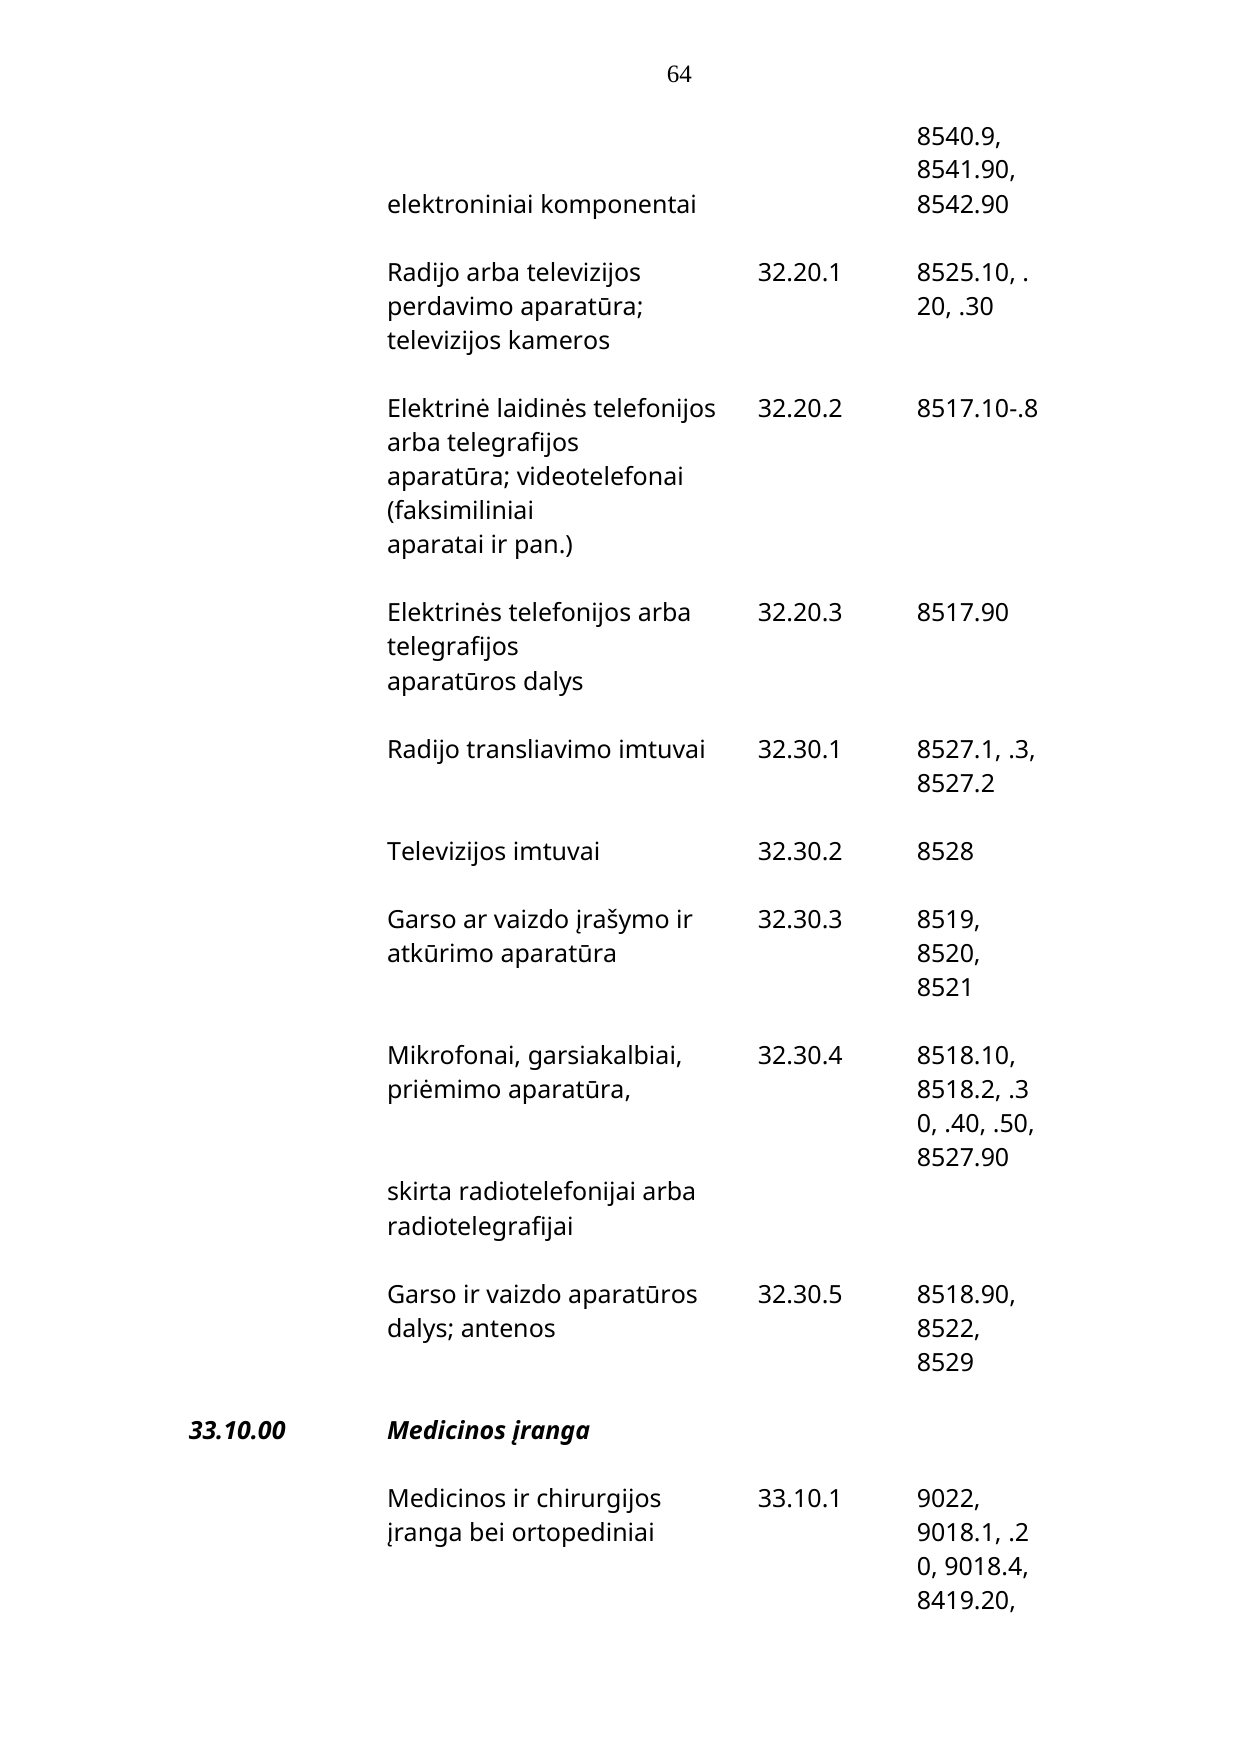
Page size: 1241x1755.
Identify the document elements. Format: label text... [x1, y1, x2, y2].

table_cell [376, 1379, 746, 1412]
table_cell [177, 323, 323, 357]
table_cell [905, 1447, 1054, 1481]
table_cell [323, 561, 376, 595]
table_cell 8518.10, 8518.2, .30, .40, .50, 8527.90 [905, 1038, 1054, 1174]
table_cell Radijo transliavimo imtuvai [376, 731, 746, 799]
table_cell [323, 323, 376, 357]
table_cell 32.30.2 [746, 834, 905, 867]
table_cell 8518.90, 8522, 8529 [905, 1276, 1054, 1378]
table_cell [746, 323, 905, 357]
table_cell [323, 118, 376, 186]
table_cell [323, 220, 376, 254]
table_cell [323, 1481, 376, 1617]
table_cell [1054, 220, 1204, 254]
table_cell Elektrinė laidinės telefonijos arba telegrafijos [376, 391, 746, 459]
table_cell [177, 186, 323, 220]
table_cell [746, 561, 905, 595]
table_cell [746, 1413, 905, 1447]
table_cell [177, 357, 323, 391]
table_cell Garso ar vaizdo įrašymo ir atkūrimo aparatūra [376, 902, 746, 1004]
table_cell [323, 1242, 376, 1276]
table_cell [746, 118, 905, 186]
table_cell [323, 527, 376, 561]
table_cell 9022, 9018.1, .20, 9018.4, 8419.20, [905, 1481, 1054, 1617]
table_cell [1054, 118, 1204, 186]
table_cell [1054, 391, 1204, 459]
table_cell [376, 357, 746, 391]
table_cell [1054, 799, 1204, 833]
table_cell [323, 1379, 376, 1412]
table_cell [323, 1174, 376, 1242]
table_cell [1054, 1379, 1204, 1412]
table_cell [323, 1447, 376, 1481]
table_cell [376, 1004, 746, 1038]
table_cell [905, 1174, 1054, 1242]
table_cell 8519, 8520, 8521 [905, 902, 1054, 1004]
table_cell [746, 1379, 905, 1412]
table_cell [323, 868, 376, 902]
table_cell Elektrinės telefonijos arba telegrafijos [376, 595, 746, 663]
table_cell [177, 459, 323, 527]
table_cell 32.30.3 [746, 902, 905, 1004]
table_cell [905, 323, 1054, 357]
table_cell [323, 663, 376, 697]
table_cell [177, 595, 323, 663]
table_cell [177, 1242, 323, 1276]
table_cell [323, 1038, 376, 1174]
table_cell [323, 459, 376, 527]
table_cell [1054, 902, 1204, 1004]
table_cell 8525.10, .20, .30 [905, 254, 1054, 322]
table_cell [1054, 323, 1204, 357]
table_cell [746, 1242, 905, 1276]
table_cell [376, 220, 746, 254]
table_cell [746, 527, 905, 561]
table_cell [177, 1276, 323, 1378]
table_cell 32.30.4 [746, 1038, 905, 1174]
table_cell [1054, 254, 1204, 322]
table_cell [323, 1413, 376, 1447]
table_cell [177, 220, 323, 254]
table_cell Medicinos ir chirurgijos įranga bei ortopediniai [376, 1481, 746, 1617]
table_cell [376, 868, 746, 902]
table_cell [1054, 663, 1204, 697]
table_cell [746, 1174, 905, 1242]
table_cell [177, 561, 323, 595]
table_cell [177, 118, 323, 186]
table_cell [1054, 186, 1204, 220]
table_cell [746, 357, 905, 391]
table_cell [1054, 459, 1204, 527]
table_cell 8540.9, 8541.90, [905, 118, 1054, 186]
table_cell [905, 1379, 1054, 1412]
table_cell [177, 697, 323, 731]
table_cell [177, 902, 323, 1004]
table_cell [177, 1379, 323, 1412]
table_cell [323, 1276, 376, 1378]
table_cell [323, 1004, 376, 1038]
table_cell [323, 834, 376, 867]
table_cell [905, 697, 1054, 731]
table_cell [376, 118, 746, 186]
table_cell aparatūros dalys [376, 663, 746, 697]
table_cell [1054, 561, 1204, 595]
table_cell 33.10.00 [177, 1413, 323, 1447]
table_cell [746, 868, 905, 902]
table_cell [905, 663, 1054, 697]
table_cell [1054, 1004, 1204, 1038]
table_cell [746, 459, 905, 527]
table_cell [323, 186, 376, 220]
table_cell [323, 799, 376, 833]
table_cell [905, 527, 1054, 561]
table_cell [905, 459, 1054, 527]
table_cell Televizijos imtuvai [376, 834, 746, 867]
table_cell [905, 799, 1054, 833]
table_cell Medicinos įranga [376, 1413, 746, 1447]
table_cell 8527.1, .3, 8527.2 [905, 731, 1054, 799]
table_cell [177, 834, 323, 867]
table_cell aparatai ir pan.) [376, 527, 746, 561]
table_cell [746, 799, 905, 833]
table_cell Garso ir vaizdo aparatūros dalys; antenos [376, 1276, 746, 1378]
table_cell [1054, 1174, 1204, 1242]
table_cell televizijos kameros [376, 323, 746, 357]
table_cell 32.30.5 [746, 1276, 905, 1378]
table_cell [177, 391, 323, 459]
table_cell [905, 561, 1054, 595]
table_cell [905, 868, 1054, 902]
table_cell [1054, 731, 1204, 799]
table_cell 32.20.3 [746, 595, 905, 663]
table_cell 8517.90 [905, 595, 1054, 663]
table_cell [1054, 1242, 1204, 1276]
table_cell [1054, 834, 1204, 867]
table_cell [177, 731, 323, 799]
table_cell [376, 799, 746, 833]
table_cell [1054, 357, 1204, 391]
table_cell [177, 799, 323, 833]
table_cell skirta radiotelefonijai arba radiotelegrafijai [376, 1174, 746, 1242]
table_cell [746, 663, 905, 697]
table_cell [177, 868, 323, 902]
table_cell [1054, 595, 1204, 663]
table_cell [323, 902, 376, 1004]
table_cell 8528 [905, 834, 1054, 867]
table_cell [177, 1174, 323, 1242]
table_cell [323, 595, 376, 663]
table_cell [177, 1481, 323, 1617]
table_cell [177, 1038, 323, 1174]
table_cell 8517.10-.8 [905, 391, 1054, 459]
table_cell [1054, 868, 1204, 902]
table_cell [1054, 1276, 1204, 1378]
table_cell [905, 220, 1054, 254]
table_cell [323, 357, 376, 391]
table_cell [1054, 1481, 1204, 1617]
table_cell 32.30.1 [746, 731, 905, 799]
table_cell [323, 254, 376, 322]
table_cell elektroniniai komponentai [376, 186, 746, 220]
table_cell [746, 697, 905, 731]
table_cell [323, 391, 376, 459]
table_cell [905, 357, 1054, 391]
table_cell [376, 1447, 746, 1481]
table_cell [376, 697, 746, 731]
table_cell [177, 1447, 323, 1481]
table_cell [376, 561, 746, 595]
table_cell [177, 1004, 323, 1038]
table_cell [1054, 1038, 1204, 1174]
table_cell 8542.90 [905, 186, 1054, 220]
table_cell [177, 254, 323, 322]
table_cell [376, 1242, 746, 1276]
table_cell [1054, 697, 1204, 731]
table_cell aparatūra; videotelefonai (faksimiliniai [376, 459, 746, 527]
table_cell [746, 1004, 905, 1038]
table_cell Radijo arba televizijos perdavimo aparatūra; [376, 254, 746, 322]
table_cell [746, 186, 905, 220]
table_cell [905, 1413, 1054, 1447]
table_cell Mikrofonai, garsiakalbiai, priėmimo aparatūra, [376, 1038, 746, 1174]
table_cell [323, 731, 376, 799]
table_cell [1054, 1447, 1204, 1481]
table_cell [905, 1242, 1054, 1276]
table_cell [177, 663, 323, 697]
table_cell 32.20.2 [746, 391, 905, 459]
table_cell [177, 527, 323, 561]
table_cell 33.10.1 [746, 1481, 905, 1617]
table_cell [746, 1447, 905, 1481]
table_cell [905, 1004, 1054, 1038]
table_cell [323, 697, 376, 731]
table_cell 32.20.1 [746, 254, 905, 322]
table_cell [1054, 527, 1204, 561]
table_cell [746, 220, 905, 254]
table_cell [1054, 1413, 1204, 1447]
